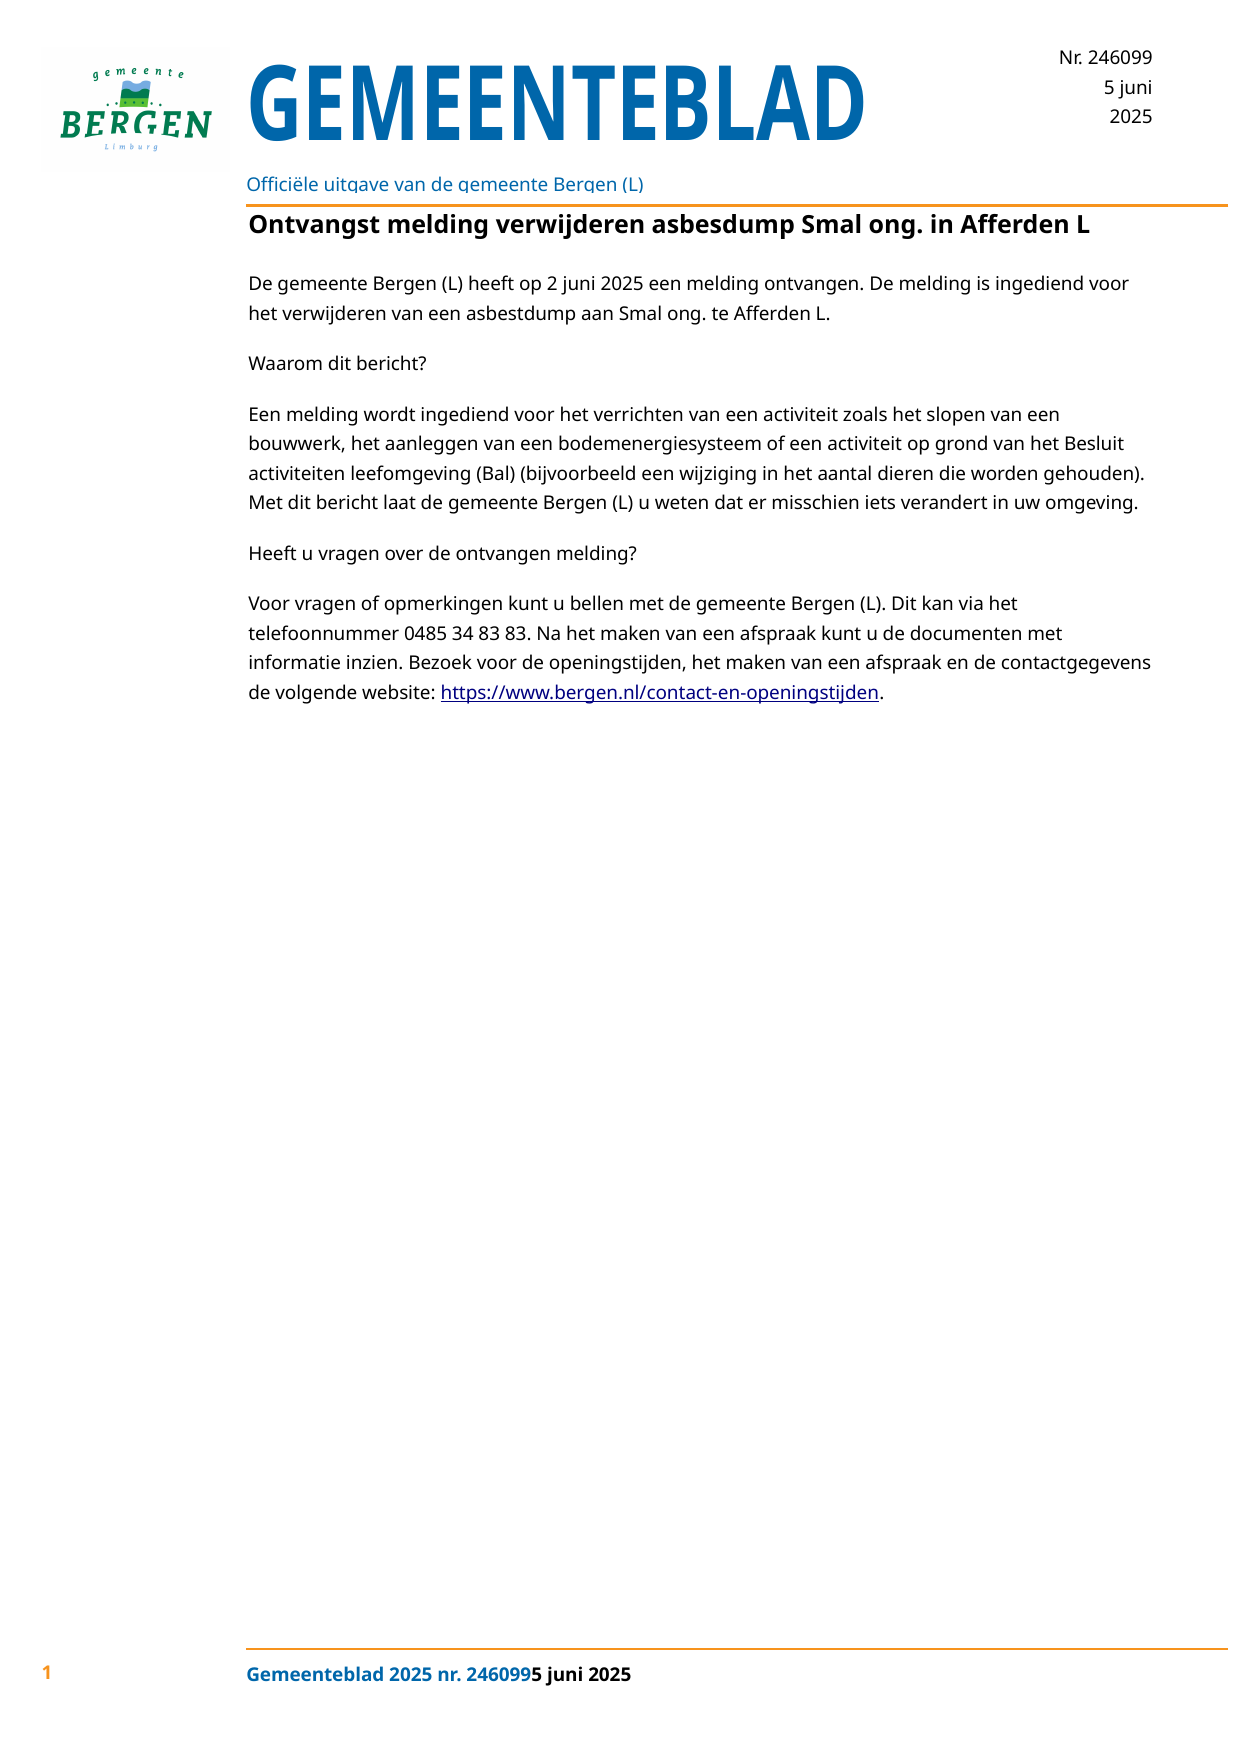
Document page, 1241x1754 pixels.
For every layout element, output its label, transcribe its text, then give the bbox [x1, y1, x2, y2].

text De gemeente Bergen (L) heeft op 2 juni 2025 een melding ontvangen. De melding is ingediend voor het verwijderen van een asbestdump aan Smal ong. te Afferden L. [248, 270, 1152, 326]
text Ontvangst melding verwijderen asbesdump Smal ong. in Afferden L [248, 207, 1152, 241]
text Heeft u vragen over de ontvangen melding? [248, 540, 1152, 566]
text Een melding wordt ingediend voor het verrichten van een activiteit zoals het slopen van een bouwwerk, het aanleggen van een bodemenergiesysteem of een activiteit op grond van het Besluit activiteiten leefomgeving (Bal) (bijvoorbeeld een wijziging in het aantal dieren die worden gehouden). Met dit bericht laat de gemeente Bergen (L) u weten dat er misschien iets verandert in uw omgeving. [248, 401, 1152, 515]
picture [41, 47, 231, 172]
text Waarom dit bericht? [248, 350, 1152, 376]
text Voor vragen of opmerkingen kunt u bellen met de gemeente Bergen (L). Dit kan via het telefoonnummer 0485 34 83 83. Na het maken van een afspraak kunt u de documenten met informatie inzien. Bezoek voor de openingstijden, het maken van een afspraak en de contactgegevens de volgende website: https://www.bergen.nl/contact-en-openingstijden. [248, 590, 1152, 705]
